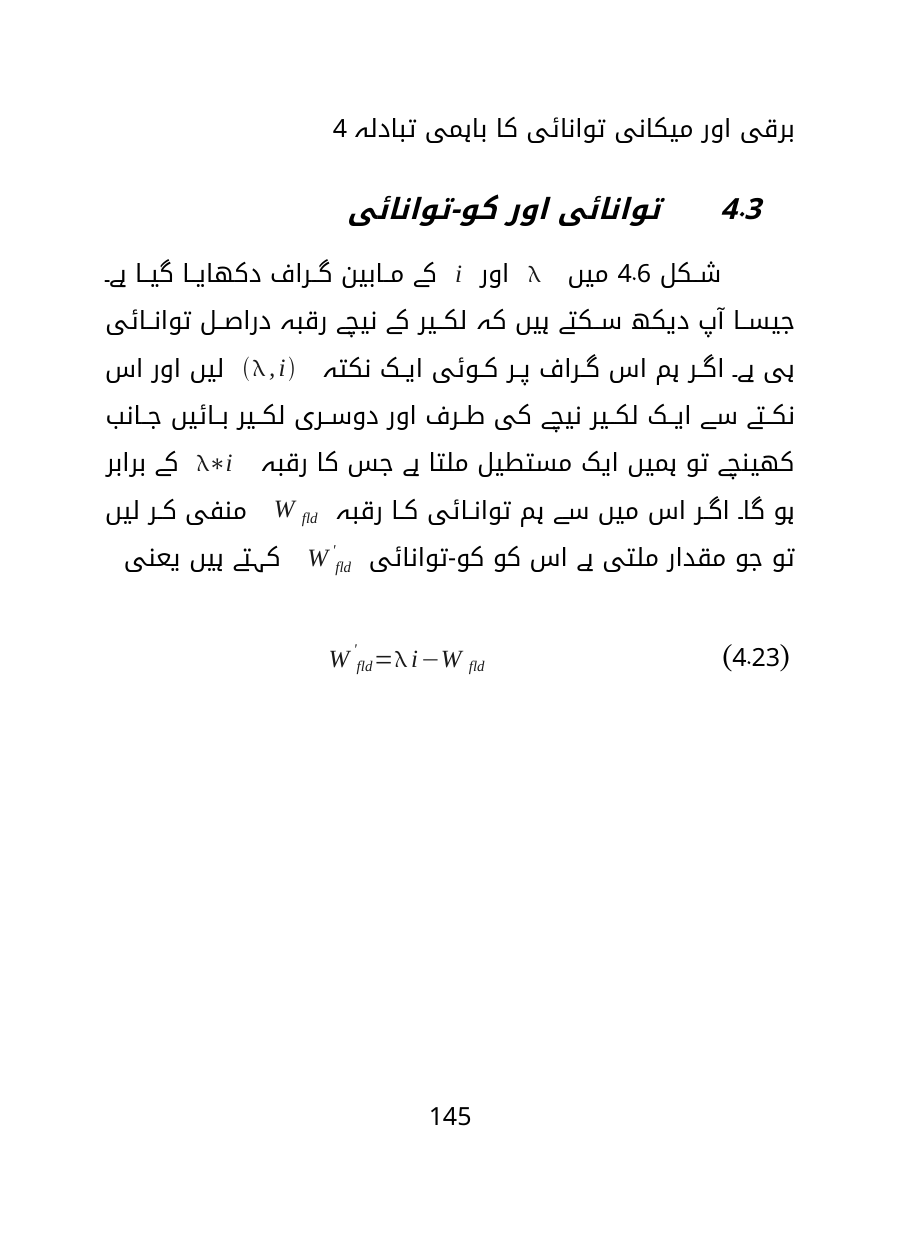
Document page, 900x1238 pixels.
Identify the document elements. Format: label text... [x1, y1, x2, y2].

subtitle توانائی اور کو-توانائی [105, 182, 720, 238]
table_header [105, 629, 699, 700]
text شکل 4.6 میں اورکے مابین گراف دکھایا گیا ہے۔ جیسا آپ دیکھ سکتے ہیں کہ لکیر کے نیچے رقبہ دراصل توانائی ہی ہے۔ اگر ہم اس گراف پر کوئی ایک نکتہ لیں اور اس نکتے سے ایک لکیر نیچے کی طرف اور دوسری لکیر بائیں جانب کھینچے تو ہمیں ایک مستطیل ملتا ہے جس کا رقبہ کے برابر ہو گا۔ اگر اس میں سے ہم توانائی کا رقبہ منفی کر لیں تو جو مقدار ملتی ہے اس کو کو-توانائی کہتے ہیں یعنی [105, 250, 795, 582]
table_header (4.23) [699, 629, 795, 700]
